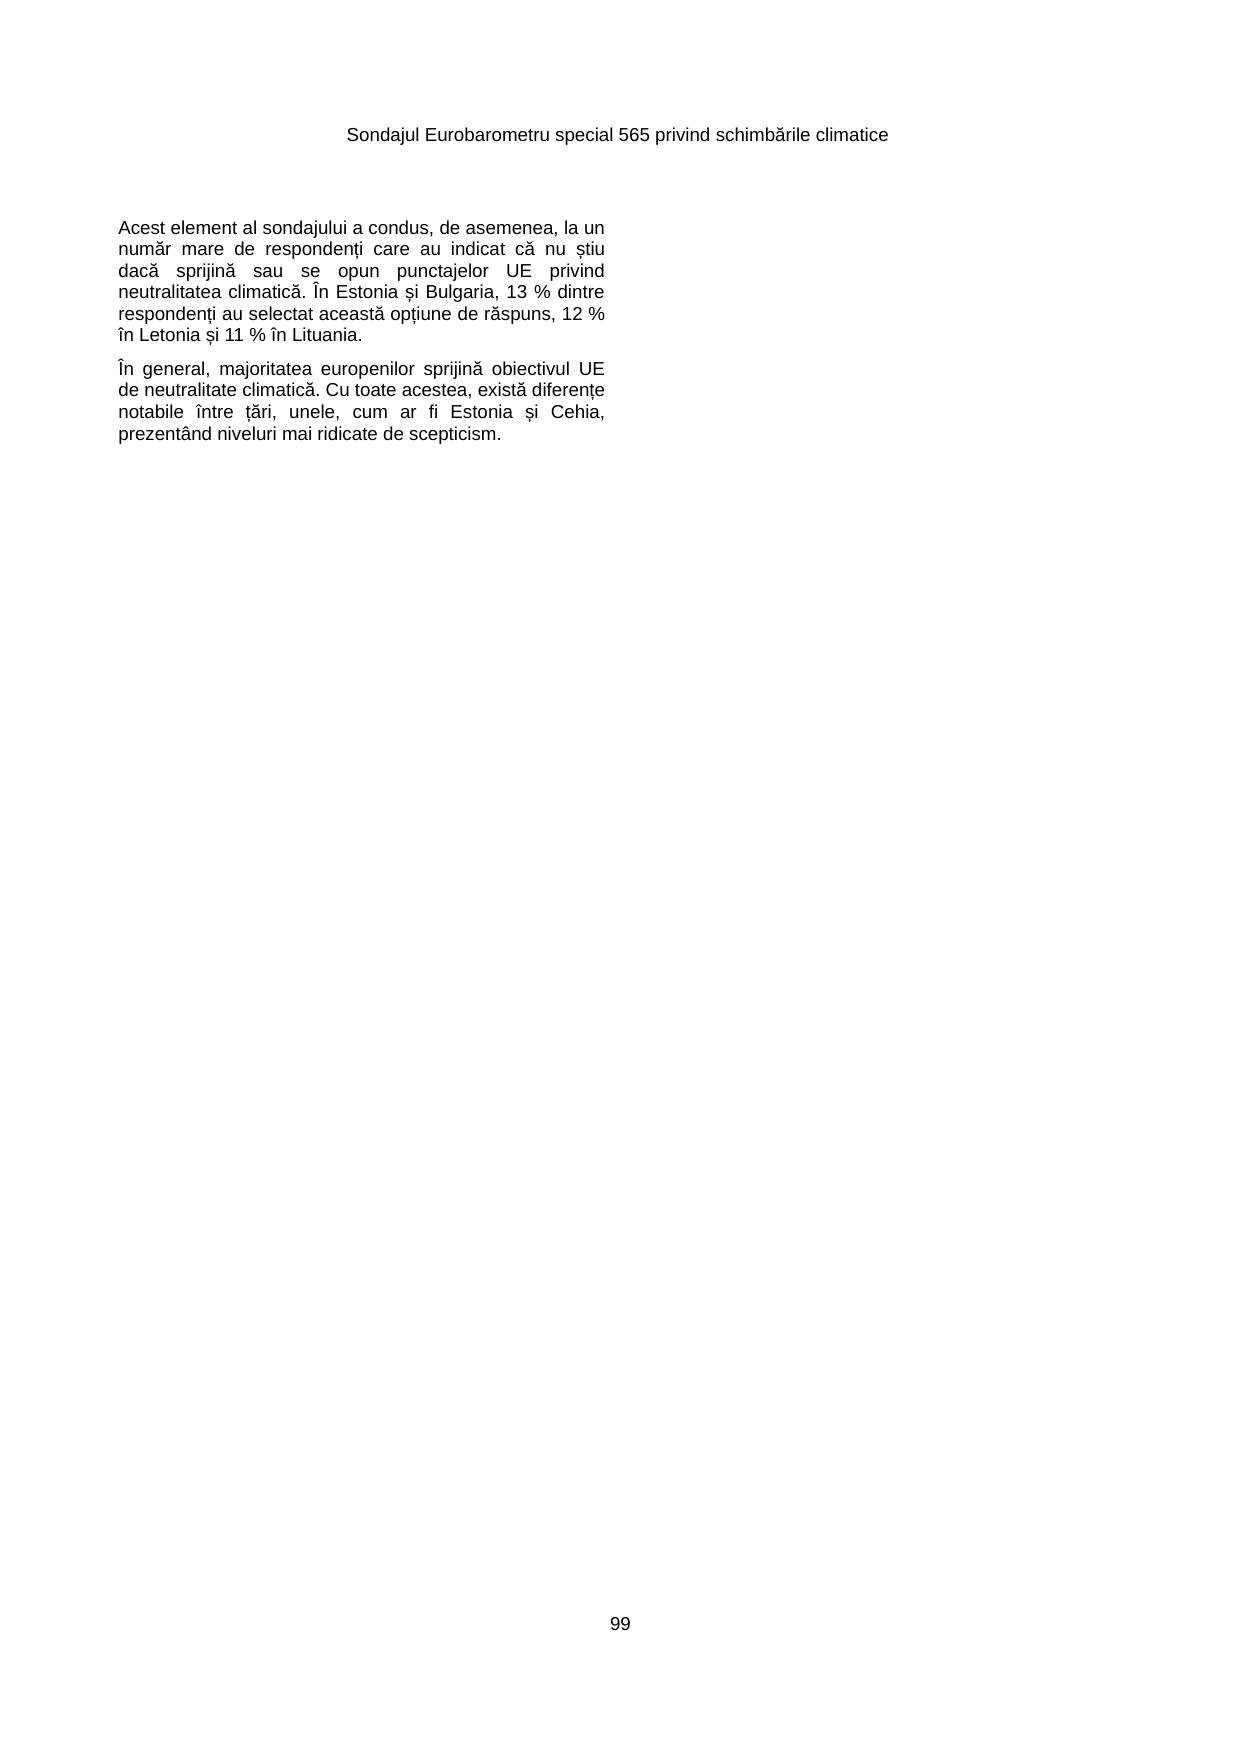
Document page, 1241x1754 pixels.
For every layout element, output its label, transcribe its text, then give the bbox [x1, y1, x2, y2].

text Acest element al sondajului a condus, de asemenea, la un număr mare de respondenți care au indicat că nu știu dacă sprijină sau se opun punctajelor UE privind neutralitatea climatică. În Estonia și Bulgaria, 13 % dintre respondenți au selectat această opțiune de răspuns, 12 % în Letonia și 11 % în Lituania. [118, 216, 605, 346]
text În general, majoritatea europenilor sprijină obiectivul UE de neutralitate climatică. Cu toate acestea, există diferențe notabile între țări, unele, cum ar fi Estonia și Cehia, prezentând niveluri mai ridicate de scepticism. [118, 358, 605, 444]
